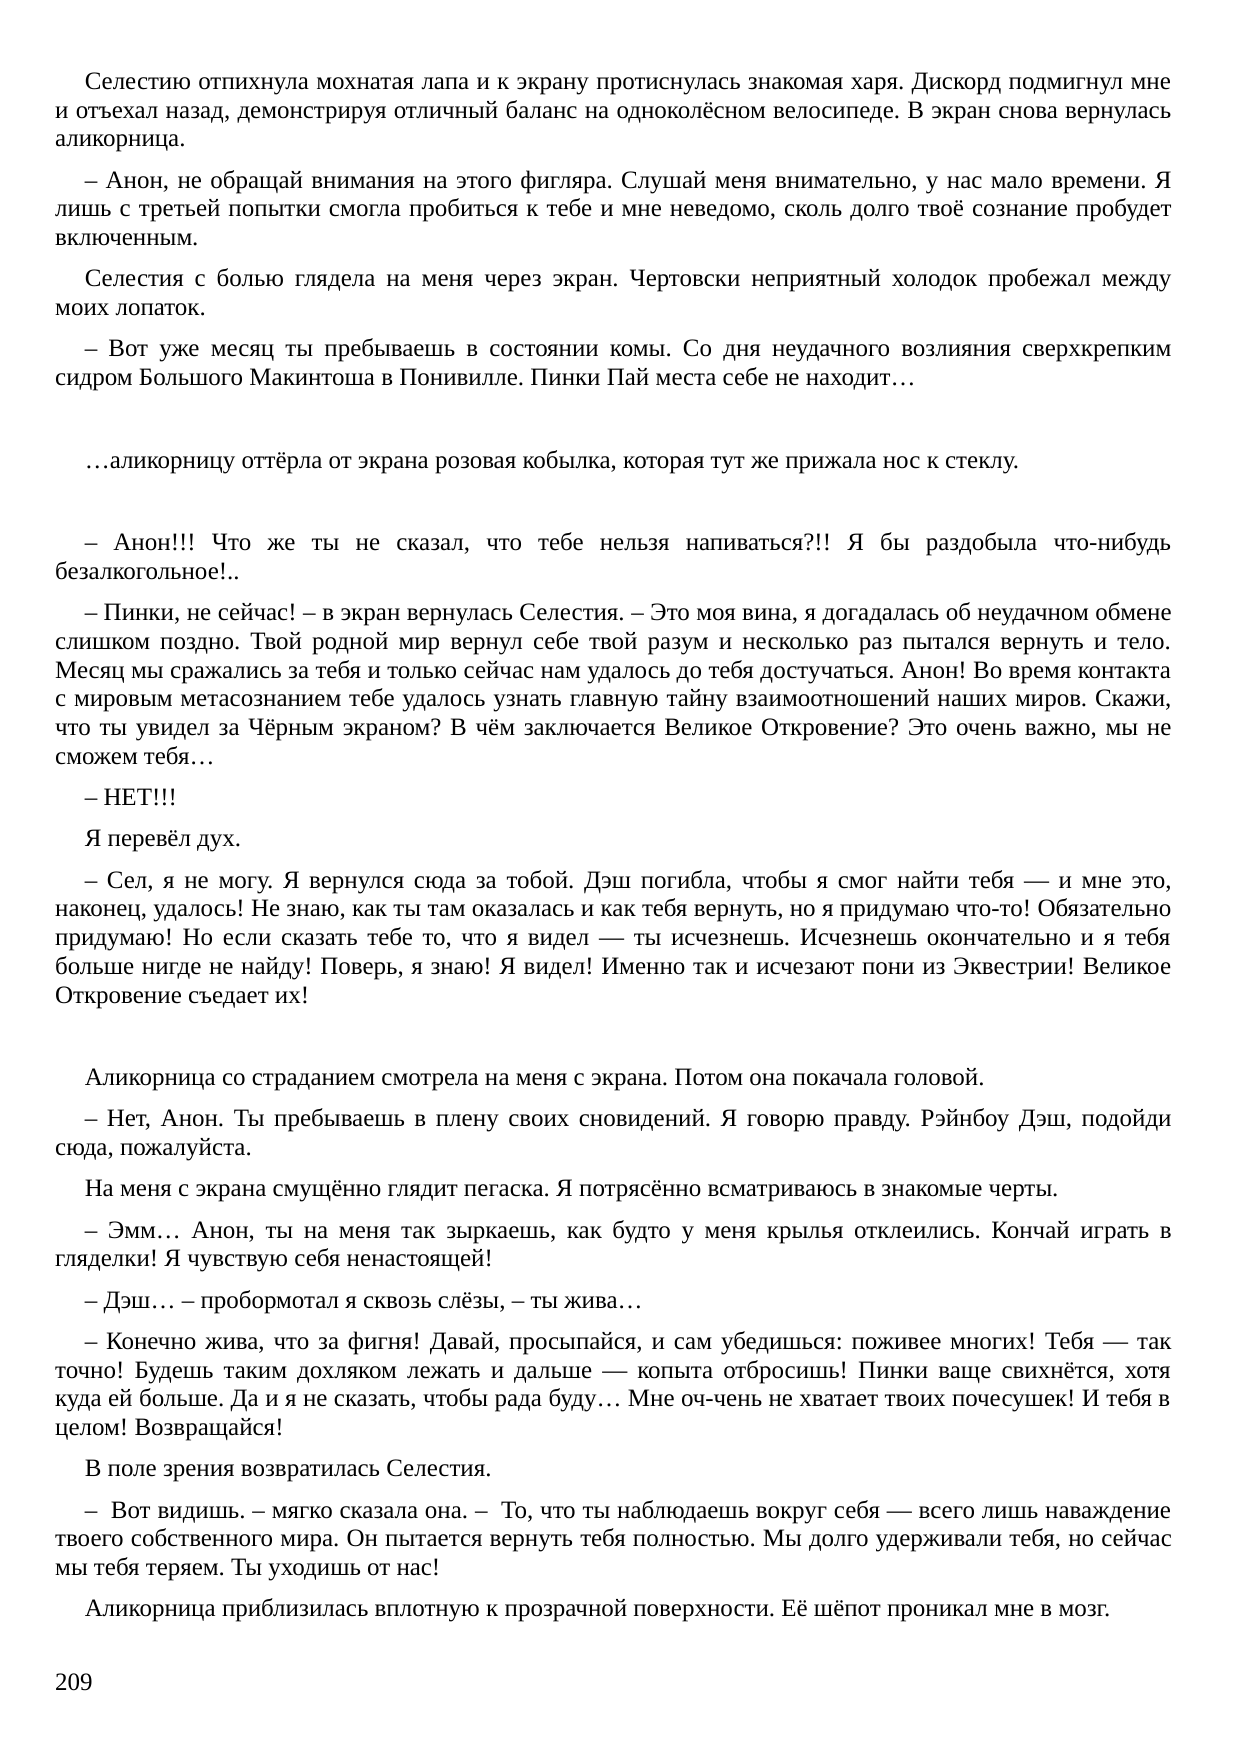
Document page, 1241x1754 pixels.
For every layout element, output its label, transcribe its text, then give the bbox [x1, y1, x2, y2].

text Я перевёл дух. [55, 823, 1173, 852]
text – Эмм… Анон, ты на меня так зыркаешь, как будто у меня крылья отклеились. Кончай играть в гляделки! Я чувствую себя ненастоящей! [55, 1215, 1173, 1272]
text Селестия с болью глядела на меня через экран. Чертовски неприятный холодок пробежал между моих лопаток. [55, 263, 1173, 321]
text Аликорница приблизилась вплотную к прозрачной поверхности. Её шёпот проникал мне в мозг. [55, 1593, 1173, 1622]
text Аликорница со страданием смотрела на меня с экрана. Потом она покачала головой. [55, 1062, 1173, 1091]
text – Анон!!! Что же ты не сказал, что тебе нельзя напиваться?!! Я бы раздобыла что-нибудь безалкогольное!.. [55, 527, 1173, 585]
text В поле зрения возвратилась Селестия. [55, 1453, 1173, 1482]
text Селестию отпихнула мохнатая лапа и к экрану протиснулась знакомая харя. Дискорд подмигнул мне и отъехал назад, демонстрируя отличный баланс на одноколёсном велосипеде. В экран снова вернулась аликорница. [55, 66, 1173, 152]
text – Конечно жива, что за фигня! Давай, просыпайся, и сам убедишься: поживее многих! Тебя — так точно! Будешь таким дохляком лежать и дальше — копыта отбросишь! Пинки ваще свихнётся, хотя куда ей больше. Да и я не сказать, чтобы рада буду… Мне оч-чень не хватает твоих почесушек! И тебя в целом! Возвращайся! [55, 1326, 1173, 1441]
text …аликорницу оттёрла от экрана розовая кобылка, которая тут же прижала нос к стеклу. [55, 445, 1173, 473]
text – Вот видишь. – мягко сказала она. – То, что ты наблюдаешь вокруг себя — всего лишь наваждение твоего собственного мира. Он пытается вернуть тебя полностью. Мы долго удерживали тебя, но сейчас мы тебя теряем. Ты уходишь от нас! [55, 1495, 1173, 1581]
text – НЕТ!!! [55, 782, 1173, 811]
text На меня с экрана смущённо глядит пегаска. Я потрясённо всматриваюсь в знакомые черты. [55, 1173, 1173, 1202]
text – Сел, я не могу. Я вернулся сюда за тобой. Дэш погибла, чтобы я смог найти тебя — и мне это, наконец, удалось! Не знаю, как ты там оказалась и как тебя вернуть, но я придумаю что-то! Обязательно придумаю! Но если сказать тебе то, что я видел — ты исчезнешь. Исчезнешь окончательно и я тебя больше нигде не найду! Поверь, я знаю! Я видел! Именно так и исчезают пони из Эквестрии! Великое Откровение съедает их! [55, 865, 1173, 1008]
text – Анон, не обращай внимания на этого фигляра. Слушай меня внимательно, у нас мало времени. Я лишь с третьей попытки смогла пробиться к тебе и мне неведомо, сколь долго твоё сознание пробудет включенным. [55, 165, 1173, 251]
text – Нет, Анон. Ты пребываешь в плену своих сновидений. Я говорю правду. Рэйнбоу Дэш, подойди сюда, пожалуйста. [55, 1103, 1173, 1161]
text – Дэш… – пробормотал я сквозь слёзы, – ты жива… [55, 1285, 1173, 1313]
text – Вот уже месяц ты пребываешь в состоянии комы. Со дня неудачного возлияния сверхкрепким сидром Большого Макинтоша в Понивилле. Пинки Пай места себе не находит… [55, 333, 1173, 391]
text – Пинки, не сейчас! – в экран вернулась Селестия. – Это моя вина, я догадалась об неудачном обмене слишком поздно. Твой родной мир вернул себе твой разум и несколько раз пытался вернуть и тело. Месяц мы сражались за тебя и только сейчас нам удалось до тебя достучаться. Анон! Во время контакта с мировым метасознанием тебе удалось узнать главную тайну взаимоотношений наших миров. Скажи, что ты увидел за Чёрным экраном? В чём заключается Великое Откровение? Это очень важно, мы не сможем тебя… [55, 597, 1173, 770]
